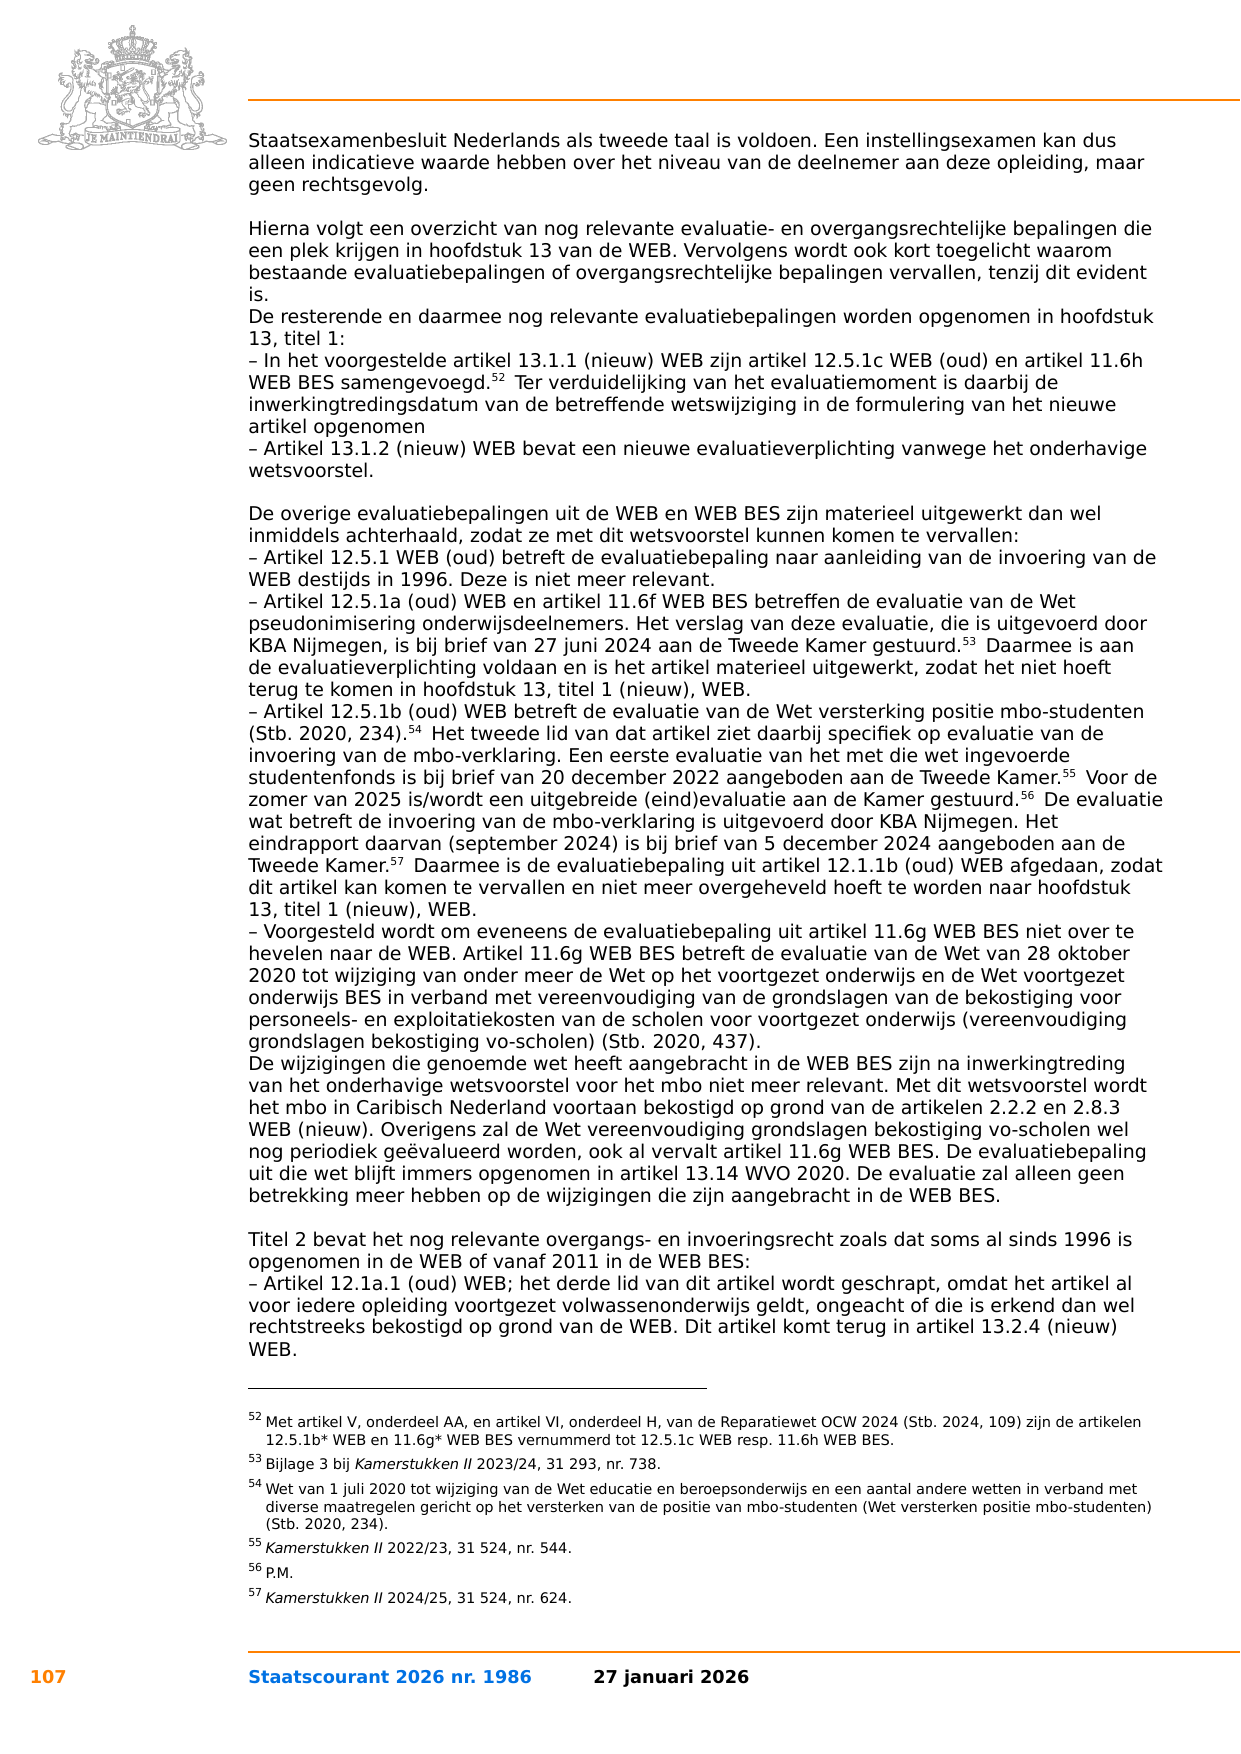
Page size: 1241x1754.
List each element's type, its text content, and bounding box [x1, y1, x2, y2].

text – Artikel 12.5.1b (oud) WEB betreft de evaluatie van de Wet versterking positie mbo-studenten (Stb. 2020, 234). Het tweede lid van dat artikel ziet daarbij specifiek op evaluatie van de invoering van de mbo-verklaring. Een eerste evaluatie van het met die wet ingevoerde studentenfonds is bij brief van 20 december 2022 aangeboden aan de Tweede Kamer. Voor de zomer van 2025 is/wordt een uitgebreide (eind)evaluatie aan de Kamer gestuurd. De evaluatie wat betreft de invoering van de mbo-verklaring is uitgevoerd door KBA Nijmegen. Het eindrapport daarvan (september 2024) is bij brief van 5 december 2024 aangeboden aan de Tweede Kamer. Daarmee is de evaluatiebepaling uit artikel 12.1.1b (oud) WEB afgedaan, zodat dit artikel kan komen te vervallen en niet meer overgeheveld hoeft te worden naar hoofdstuk 13, titel 1 (nieuw), WEB. [248, 701, 1163, 921]
text Titel 2 bevat het nog relevante overgangs- en invoeringsrecht zoals dat soms al sinds 1996 is opgenomen in de WEB of vanaf 2011 in de WEB BES: [248, 1228, 1163, 1272]
text Kamerstukken II 2022/23, 31 524, nr. 544. [248, 1536, 1163, 1558]
picture [38, 25, 227, 150]
text De overige evaluatiebepalingen uit de WEB en WEB BES zijn materieel uitgewerkt dan wel inmiddels achterhaald, zodat ze met dit wetsvoorstel kunnen komen te vervallen: [248, 503, 1163, 547]
text – Artikel 13.1.2 (nieuw) WEB bevat een nieuwe evaluatieverplichting vanwege het onderhavige wetsvoorstel. [248, 437, 1163, 481]
text – In het voorgestelde artikel 13.1.1 (nieuw) WEB zijn artikel 12.5.1c WEB (oud) en artikel 11.6h WEB BES samengevoegd. Ter verduidelijking van het evaluatiemoment is daarbij de inwerkingtredingsdatum van de betreffende wetswijziging in de formulering van het nieuwe artikel opgenomen [248, 349, 1163, 437]
text – Artikel 12.5.1a (oud) WEB en artikel 11.6f WEB BES betreffen de evaluatie van de Wet pseudonimisering onderwijsdeelnemers. Het verslag van deze evaluatie, die is uitgevoerd door KBA Nijmegen, is bij brief van 27 juni 2024 aan de Tweede Kamer gestuurd. Daarmee is aan de evaluatieverplichting voldaan en is het artikel materieel uitgewerkt, zodat het niet hoeft terug te komen in hoofdstuk 13, titel 1 (nieuw), WEB. [248, 591, 1163, 701]
text De resterende en daarmee nog relevante evaluatiebepalingen worden opgenomen in hoofdstuk 13, titel 1: [248, 306, 1163, 349]
text Staatsexamenbesluit Nederlands als tweede taal is voldoen. Een instellingsexamen kan dus alleen indicatieve waarde hebben over het niveau van de deelnemer aan deze opleiding, maar geen rechtsgevolg. [248, 130, 1163, 196]
text Wet van 1 juli 2020 tot wijziging van de Wet educatie en beroepsonderwijs en een aantal andere wetten in verband met diverse maatregelen gericht op het versterken van de positie van mbo-studenten (Wet versterken positie mbo-studenten) (Stb. 2020, 234). [248, 1477, 1163, 1533]
text P.M. [248, 1561, 1163, 1583]
text Kamerstukken II 2024/25, 31 524, nr. 624. [248, 1586, 1163, 1608]
text Met artikel V, onderdeel AA, en artikel VI, onderdeel H, van de Reparatiewet OCW 2024 (Stb. 2024, 109) zijn de artikelen 12.5.1b* WEB en 11.6g* WEB BES vernummerd tot 12.5.1c WEB resp. 11.6h WEB BES. [248, 1410, 1163, 1449]
text Bijlage 3 bij Kamerstukken II 2023/24, 31 293, nr. 738. [248, 1452, 1163, 1474]
text De wijzigingen die genoemde wet heeft aangebracht in de WEB BES zijn na inwerkingtreding van het onderhavige wetsvoorstel voor het mbo niet meer relevant. Met dit wetsvoorstel wordt het mbo in Caribisch Nederland voortaan bekostigd op grond van de artikelen 2.2.2 en 2.8.3 WEB (nieuw). Overigens zal de Wet vereenvoudiging grondslagen bekostiging vo-scholen wel nog periodiek geëvalueerd worden, ook al vervalt artikel 11.6g WEB BES. De evaluatiebepaling uit die wet blijft immers opgenomen in artikel 13.14 WVO 2020. De evaluatie zal alleen geen betrekking meer hebben op de wijzigingen die zijn aangebracht in de WEB BES. [248, 1053, 1163, 1207]
text – Voorgesteld wordt om eveneens de evaluatiebepaling uit artikel 11.6g WEB BES niet over te hevelen naar de WEB. Artikel 11.6g WEB BES betreft de evaluatie van de Wet van 28 oktober 2020 tot wijziging van onder meer de Wet op het voortgezet onderwijs en de Wet voortgezet onderwijs BES in verband met vereenvoudiging van de grondslagen van de bekostiging voor personeels- en exploitatiekosten van de scholen voor voortgezet onderwijs (vereenvoudiging grondslagen bekostiging vo-scholen) (Stb. 2020, 437). [248, 921, 1163, 1053]
text – Artikel 12.5.1 WEB (oud) betreft de evaluatiebepaling naar aanleiding van de invoering van de WEB destijds in 1996. Deze is niet meer relevant. [248, 547, 1163, 591]
text Hierna volgt een overzicht van nog relevante evaluatie- en overgangsrechtelijke bepalingen die een plek krijgen in hoofdstuk 13 van de WEB. Vervolgens wordt ook kort toegelicht waarom bestaande evaluatiebepalingen of overgangsrechtelijke bepalingen vervallen, tenzij dit evident is. [248, 218, 1163, 306]
text – Artikel 12.1a.1 (oud) WEB; het derde lid van dit artikel wordt geschrapt, omdat het artikel al voor iedere opleiding voortgezet volwassenonderwijs geldt, ongeacht of die is erkend dan wel rechtstreeks bekostigd op grond van de WEB. Dit artikel komt terug in artikel 13.2.4 (nieuw) WEB. [248, 1272, 1163, 1360]
